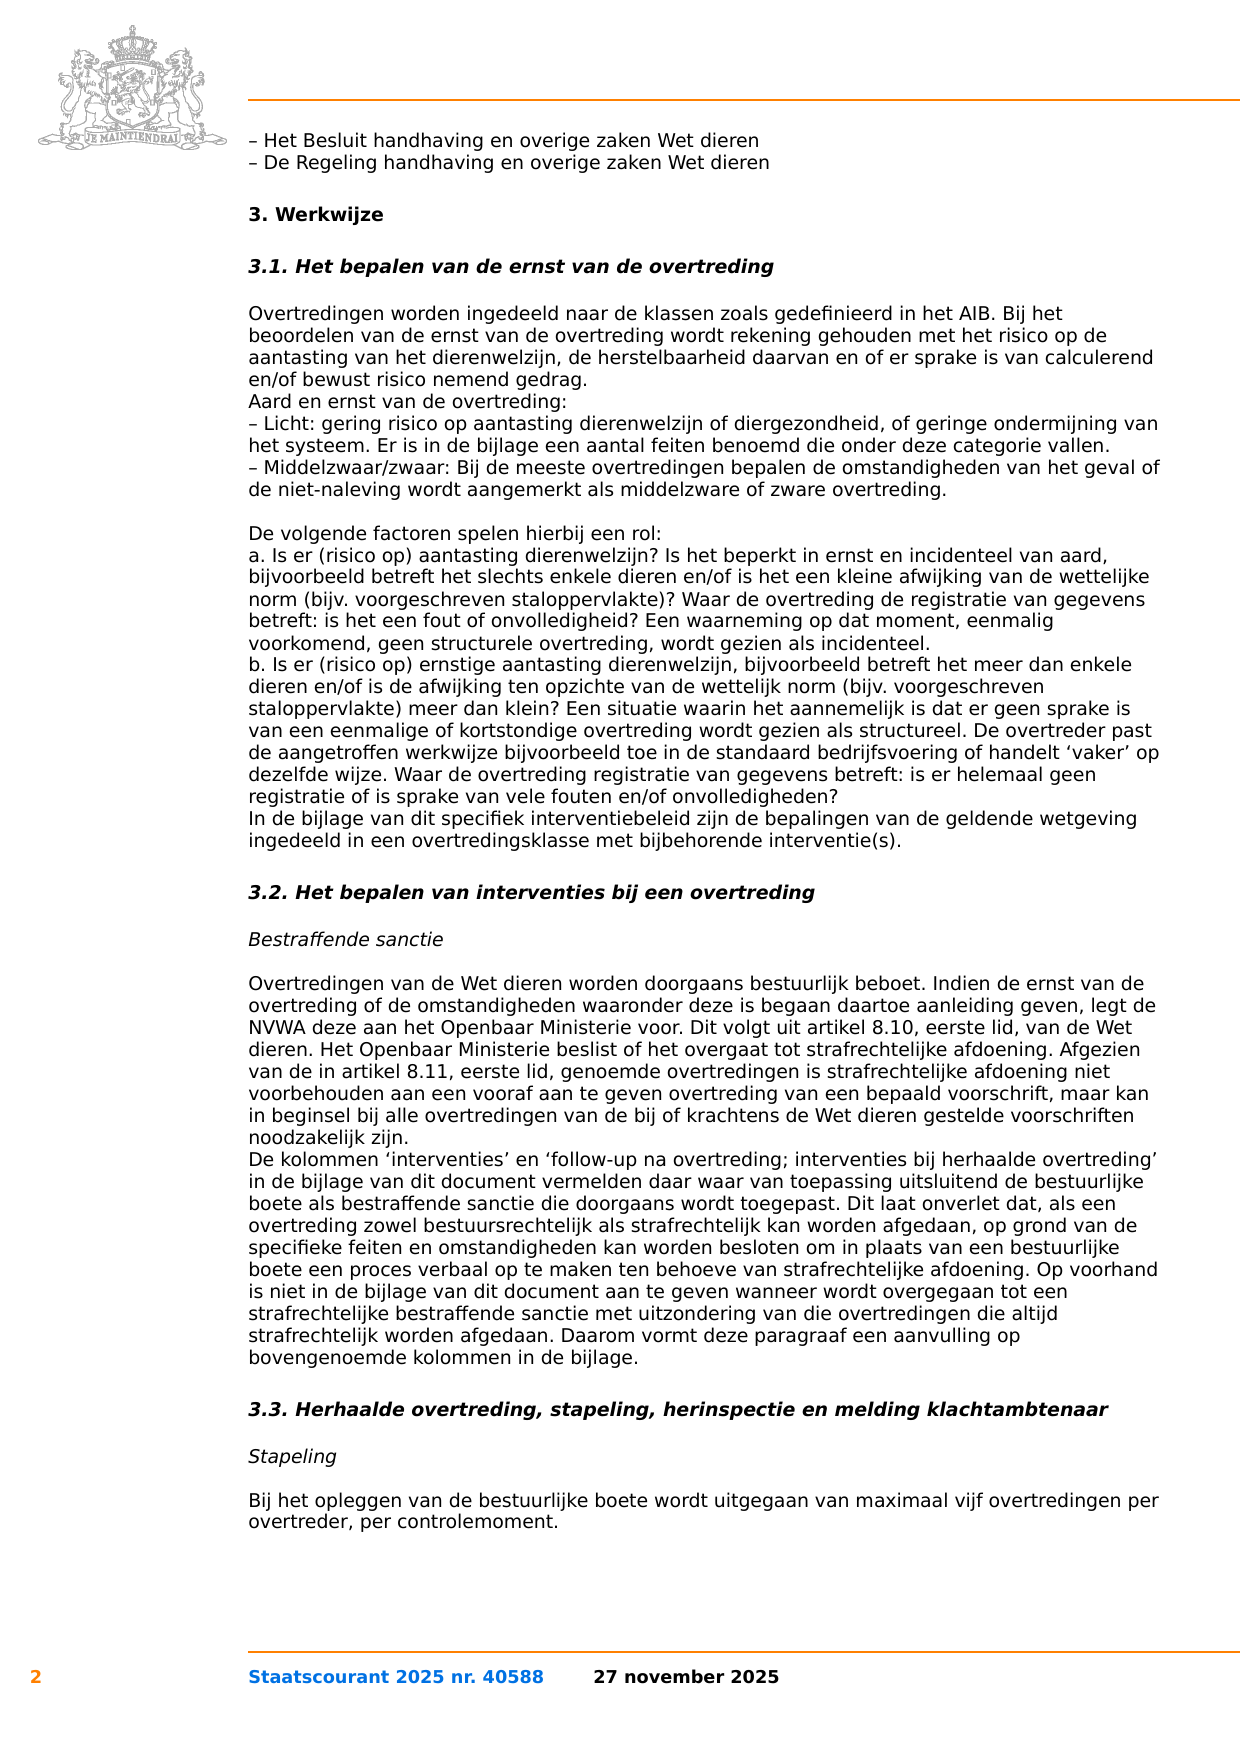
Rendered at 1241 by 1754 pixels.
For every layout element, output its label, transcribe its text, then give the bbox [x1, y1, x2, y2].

text Overtredingen worden ingedeeld naar de klassen zoals gedefinieerd in het AIB. Bij het beoordelen van de ernst van de overtreding wordt rekening gehouden met het risico op de aantasting van het dierenwelzijn, de herstelbaarheid daarvan en of er sprake is van calculerend en/of bewust risico nemend gedrag. [248, 303, 1163, 391]
subtitle 3.1. Het bepalen van de ernst van de overtreding [248, 256, 1163, 278]
subtitle Stapeling [248, 1446, 1163, 1468]
text De volgende factoren spelen hierbij een rol: [248, 522, 1163, 544]
subtitle 3. Werkwijze [248, 204, 1163, 226]
subtitle 3.3. Herhaalde overtreding, stapeling, herinspectie en melding klachtambtenaar [248, 1399, 1163, 1421]
text Aard en ernst van de overtreding: [248, 391, 1163, 413]
text b. Is er (risico op) ernstige aantasting dierenwelzijn, bijvoorbeeld betreft het meer dan enkele dieren en/of is de afwijking ten opzichte van de wettelijk norm (bijv. voorgeschreven staloppervlakte) meer dan klein? Een situatie waarin het aannemelijk is dat er geen sprake is van een eenmalige of kortstondige overtreding wordt gezien als structureel. De overtreder past de aangetroffen werkwijze bijvoorbeeld toe in de standaard bedrijfsvoering of handelt ‘vaker’ op dezelfde wijze. Waar de overtreding registratie van gegevens betreft: is er helemaal geen registratie of is sprake van vele fouten en/of onvolledigheden? [248, 654, 1163, 808]
subtitle 3.2. Het bepalen van interventies bij een overtreding [248, 882, 1163, 904]
picture [38, 25, 227, 150]
text De kolommen ‘interventies’ en ‘follow-up na overtreding; interventies bij herhaalde overtreding’ in de bijlage van dit document vermelden daar waar van toepassing uitsluitend de bestuurlijke boete als bestraffende sanctie die doorgaans wordt toegepast. Dit laat onverlet dat, als een overtreding zowel bestuursrechtelijk als strafrechtelijk kan worden afgedaan, op grond van de specifieke feiten en omstandigheden kan worden besloten om in plaats van een bestuurlijke boete een proces verbaal op te maken ten behoeve van strafrechtelijke afdoening. Op voorhand is niet in de bijlage van dit document aan te geven wanneer wordt overgegaan tot een strafrechtelijke bestraffende sanctie met uitzondering van die overtredingen die altijd strafrechtelijk worden afgedaan. Daarom vormt deze paragraaf een aanvulling op bovengenoemde kolommen in de bijlage. [248, 1149, 1163, 1369]
text – Het Besluit handhaving en overige zaken Wet dieren [248, 130, 1163, 152]
text Overtredingen van de Wet dieren worden doorgaans bestuurlijk beboet. Indien de ernst van de overtreding of de omstandigheden waaronder deze is begaan daartoe aanleiding geven, legt de NVWA deze aan het Openbaar Ministerie voor. Dit volgt uit artikel 8.10, eerste lid, van de Wet dieren. Het Openbaar Ministerie beslist of het overgaat tot strafrechtelijke afdoening. Afgezien van de in artikel 8.11, eerste lid, genoemde overtredingen is strafrechtelijke afdoening niet voorbehouden aan een vooraf aan te geven overtreding van een bepaald voorschrift, maar kan in beginsel bij alle overtredingen van de bij of krachtens de Wet dieren gestelde voorschriften noodzakelijk zijn. [248, 973, 1163, 1149]
subtitle Bestraffende sanctie [248, 929, 1163, 951]
text a. Is er (risico op) aantasting dierenwelzijn? Is het beperkt in ernst en incidenteel van aard, bijvoorbeeld betreft het slechts enkele dieren en/of is het een kleine afwijking van de wettelijke norm (bijv. voorgeschreven staloppervlakte)? Waar de overtreding de registratie van gegevens betreft: is het een fout of onvolledigheid? Een waarneming op dat moment, eenmalig voorkomend, geen structurele overtreding, wordt gezien als incidenteel. [248, 544, 1163, 654]
text Bij het opleggen van de bestuurlijke boete wordt uitgegaan van maximaal vijf overtredingen per overtreder, per controlemoment. [248, 1489, 1163, 1533]
text – Licht: gering risico op aantasting dierenwelzijn of diergezondheid, of geringe ondermijning van het systeem. Er is in de bijlage een aantal feiten benoemd die onder deze categorie vallen. [248, 413, 1163, 457]
text In de bijlage van dit specifiek interventiebeleid zijn de bepalingen van de geldende wetgeving ingedeeld in een overtredingsklasse met bijbehorende interventie(s). [248, 808, 1163, 852]
text – De Regeling handhaving en overige zaken Wet dieren [248, 152, 1163, 174]
text – Middelzwaar/zwaar: Bij de meeste overtredingen bepalen de omstandigheden van het geval of de niet-naleving wordt aangemerkt als middelzware of zware overtreding. [248, 457, 1163, 501]
